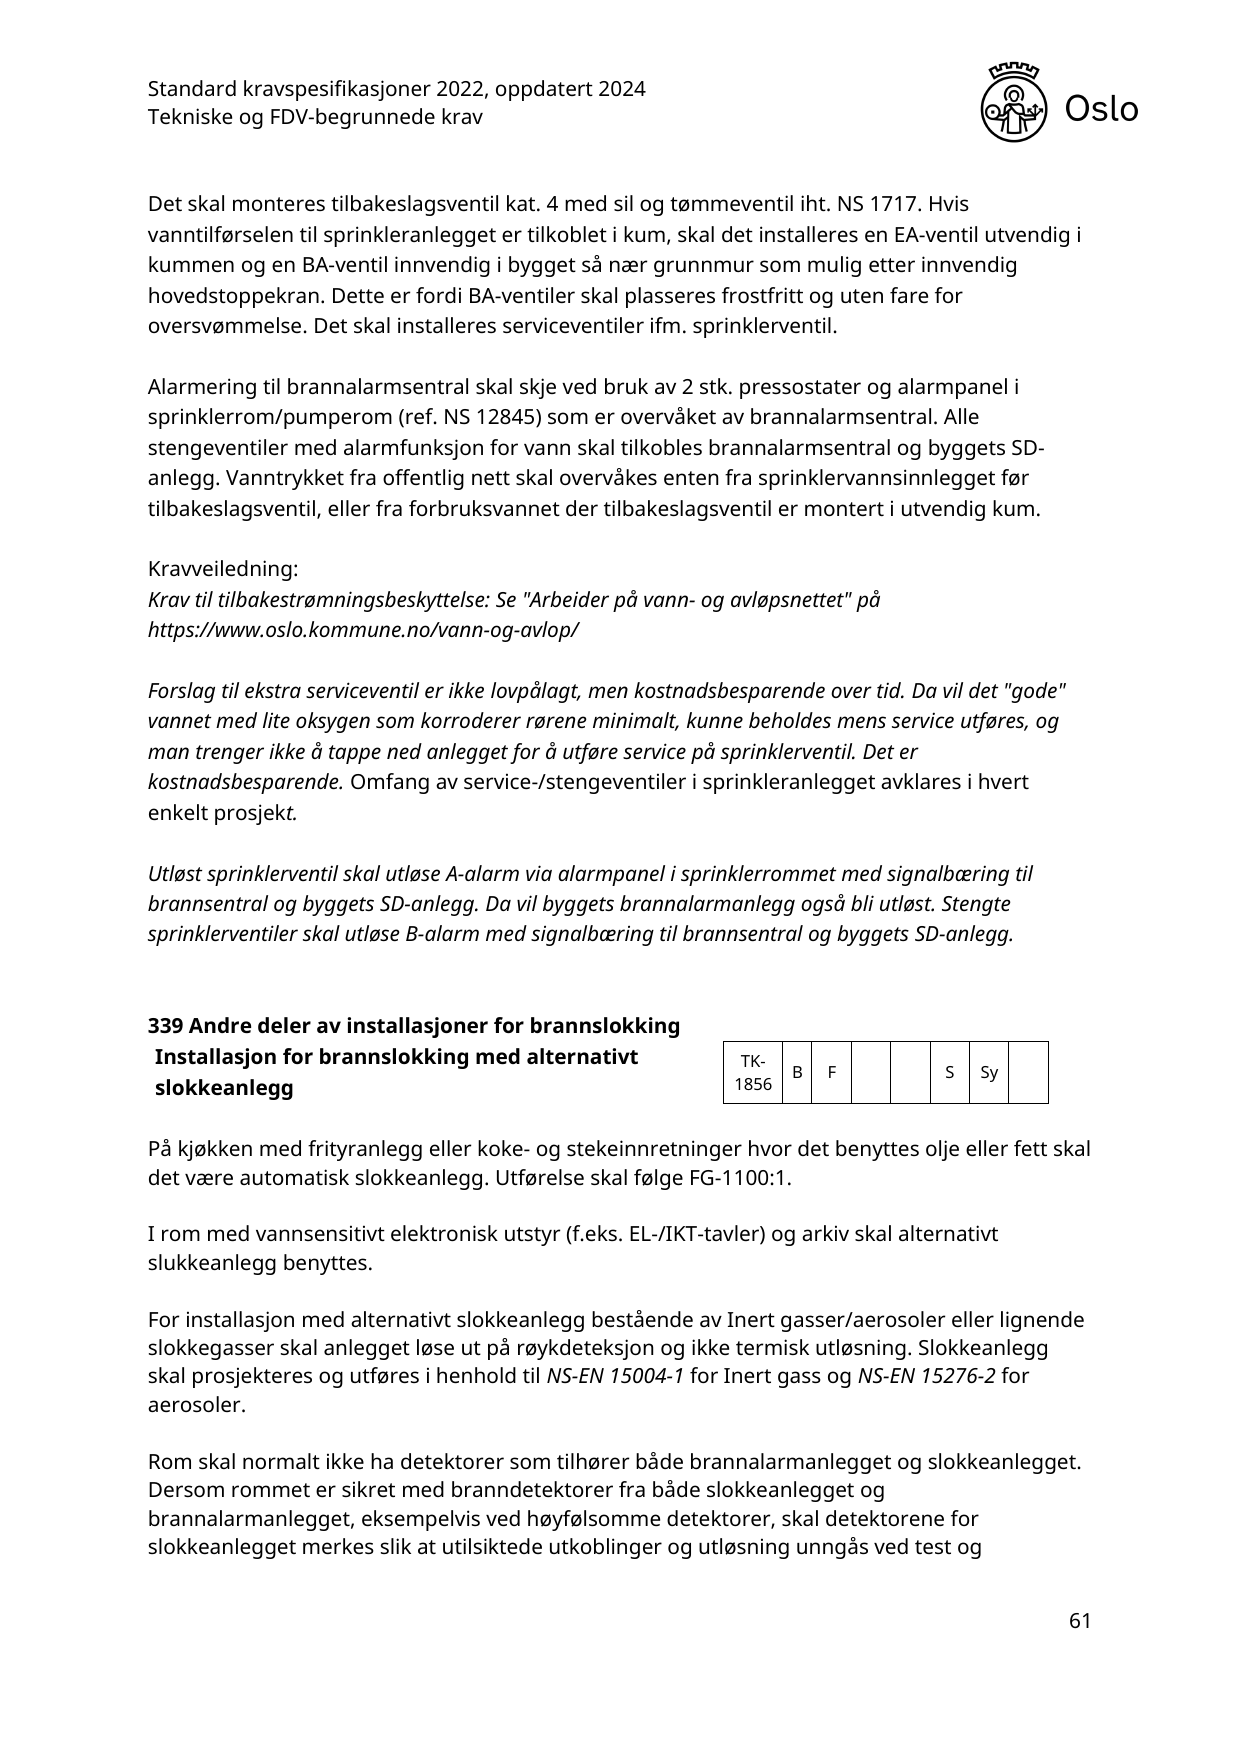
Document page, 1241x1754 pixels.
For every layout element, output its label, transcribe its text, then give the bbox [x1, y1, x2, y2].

text Krav til tilbakestrømningsbeskyttelse: Se "Arbeider på vann- og avløpsnettet" på https://www.oslo.kommune.no/vann-og-avlop/ [148, 585, 1093, 644]
table_header [1009, 1042, 1048, 1103]
table_header S [931, 1042, 969, 1103]
table_header B [783, 1042, 811, 1103]
text Alarmering til brannalarmsentral skal skje ved bruk av 2 stk. pressostater og alarmpanel i sprinklerrom/pumperom (ref. NS 12845) som er overvåket av brannalarmsentral. Alle stengeventiler med alarmfunksjon for vann skal tilkobles brannalarmsentral og byggets SD-anlegg. Vanntrykket fra offentlig nett skal overvåkes enten fra sprinklervannsinnlegget før tilbakeslagsventil, eller fra forbruksvannet der tilbakeslagsventil er montert i utvendig kum. [148, 372, 1093, 522]
text 339 Andre deler av installasjoner for brannslokking [148, 1011, 1093, 1039]
text Rom skal normalt ikke ha detektorer som tilhører både brannalarmanlegget og slokkeanlegget. Dersom rommet er sikret med branndetektorer fra både slokkeanlegget og brannalarmanlegget, eksempelvis ved høyfølsomme detektorer, skal detektorene for slokkeanlegget merkes slik at utilsiktede utkoblinger og utløsning unngås ved test og [148, 1447, 1093, 1561]
text Utløst sprinklerventil skal utløse A-alarm via alarmpanel i sprinklerrommet med signalbæring til brannsentral og byggets SD-anlegg. Da vil byggets brannalarmanlegg også bli utløst. Stengte sprinklerventiler skal utløse B-alarm med signalbæring til brannsentral og byggets SD-anlegg. [148, 859, 1093, 948]
text Forslag til ekstra serviceventil er ikke lovpålagt, men kostnadsbesparende over tid. Da vil det "gode" vannet med lite oksygen som korroderer rørene minimalt, kunne beholdes mens service utføres, og man trenger ikke å tappe ned anlegget for å utføre service på sprinklerventil. Det er kostnadsbesparende. Omfang av service-/stengeventiler i sprinkleranlegget avklares i hvert enkelt prosjekt. [148, 676, 1093, 826]
table_header Installasjon for brannslokking med alternativt slokkeanlegg [148, 1041, 723, 1103]
table_header TK-1856 [724, 1042, 782, 1103]
text For installasjon med alternativt slokkeanlegg bestående av Inert gasser/aerosoler eller lignende slokkegasser skal anlegget løse ut på røykdeteksjon og ikke termisk utløsning. Slokkeanlegg skal prosjekteres og utføres i henhold til NS-EN 15004-1 for Inert gass og NS-EN 15276-2 for aerosoler. [148, 1305, 1093, 1418]
table_header [891, 1042, 930, 1103]
table_header F [812, 1042, 851, 1103]
text I rom med vannsensitivt elektronisk utstyr (f.eks. EL-/IKT-tavler) og arkiv skal alternativt slukkeanlegg benyttes. [148, 1219, 1093, 1276]
text Kravveiledning: [148, 554, 1093, 583]
table_header [852, 1042, 890, 1103]
text På kjøkken med frityranlegg eller koke- og stekeinnretninger hvor det benyttes olje eller fett skal det være automatisk slokkeanlegg. Utførelse skal følge FG-1100:1. [148, 1134, 1093, 1191]
table_header Sy [970, 1042, 1008, 1103]
text Det skal monteres tilbakeslagsventil kat. 4 med sil og tømmeventil iht. NS 1717. Hvis vanntilførselen til sprinkleranlegget er tilkoblet i kum, skal det installeres en EA-ventil utvendig i kummen og en BA-ventil innvendig i bygget så nær grunnmur som mulig etter innvendig hovedstoppekran. Dette er fordi BA-ventiler skal plasseres frostfritt og uten fare for oversvømmelse. Det skal installeres serviceventiler ifm. sprinklerventil. [148, 189, 1093, 339]
